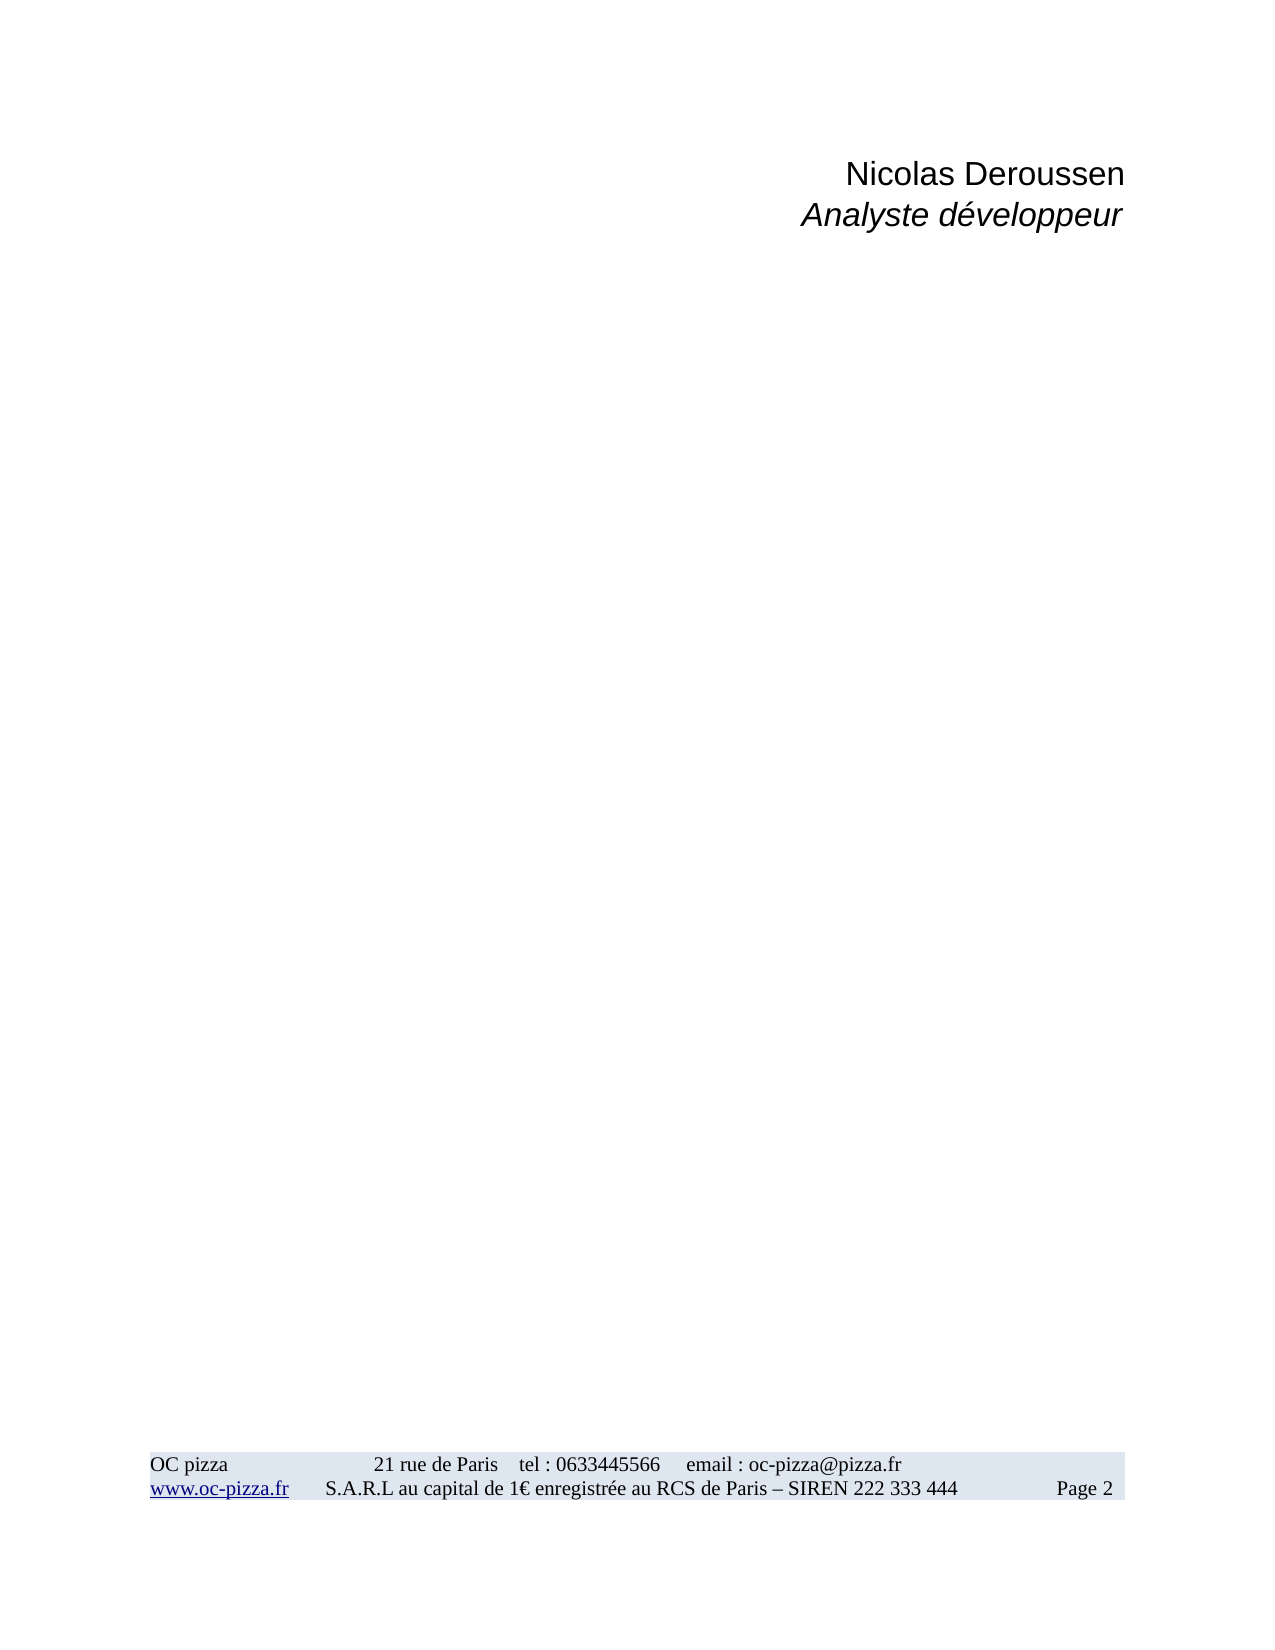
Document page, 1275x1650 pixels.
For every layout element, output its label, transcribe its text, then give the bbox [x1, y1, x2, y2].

text Analyste développeur [150, 195, 1125, 234]
text Nicolas Deroussen [150, 150, 1125, 195]
